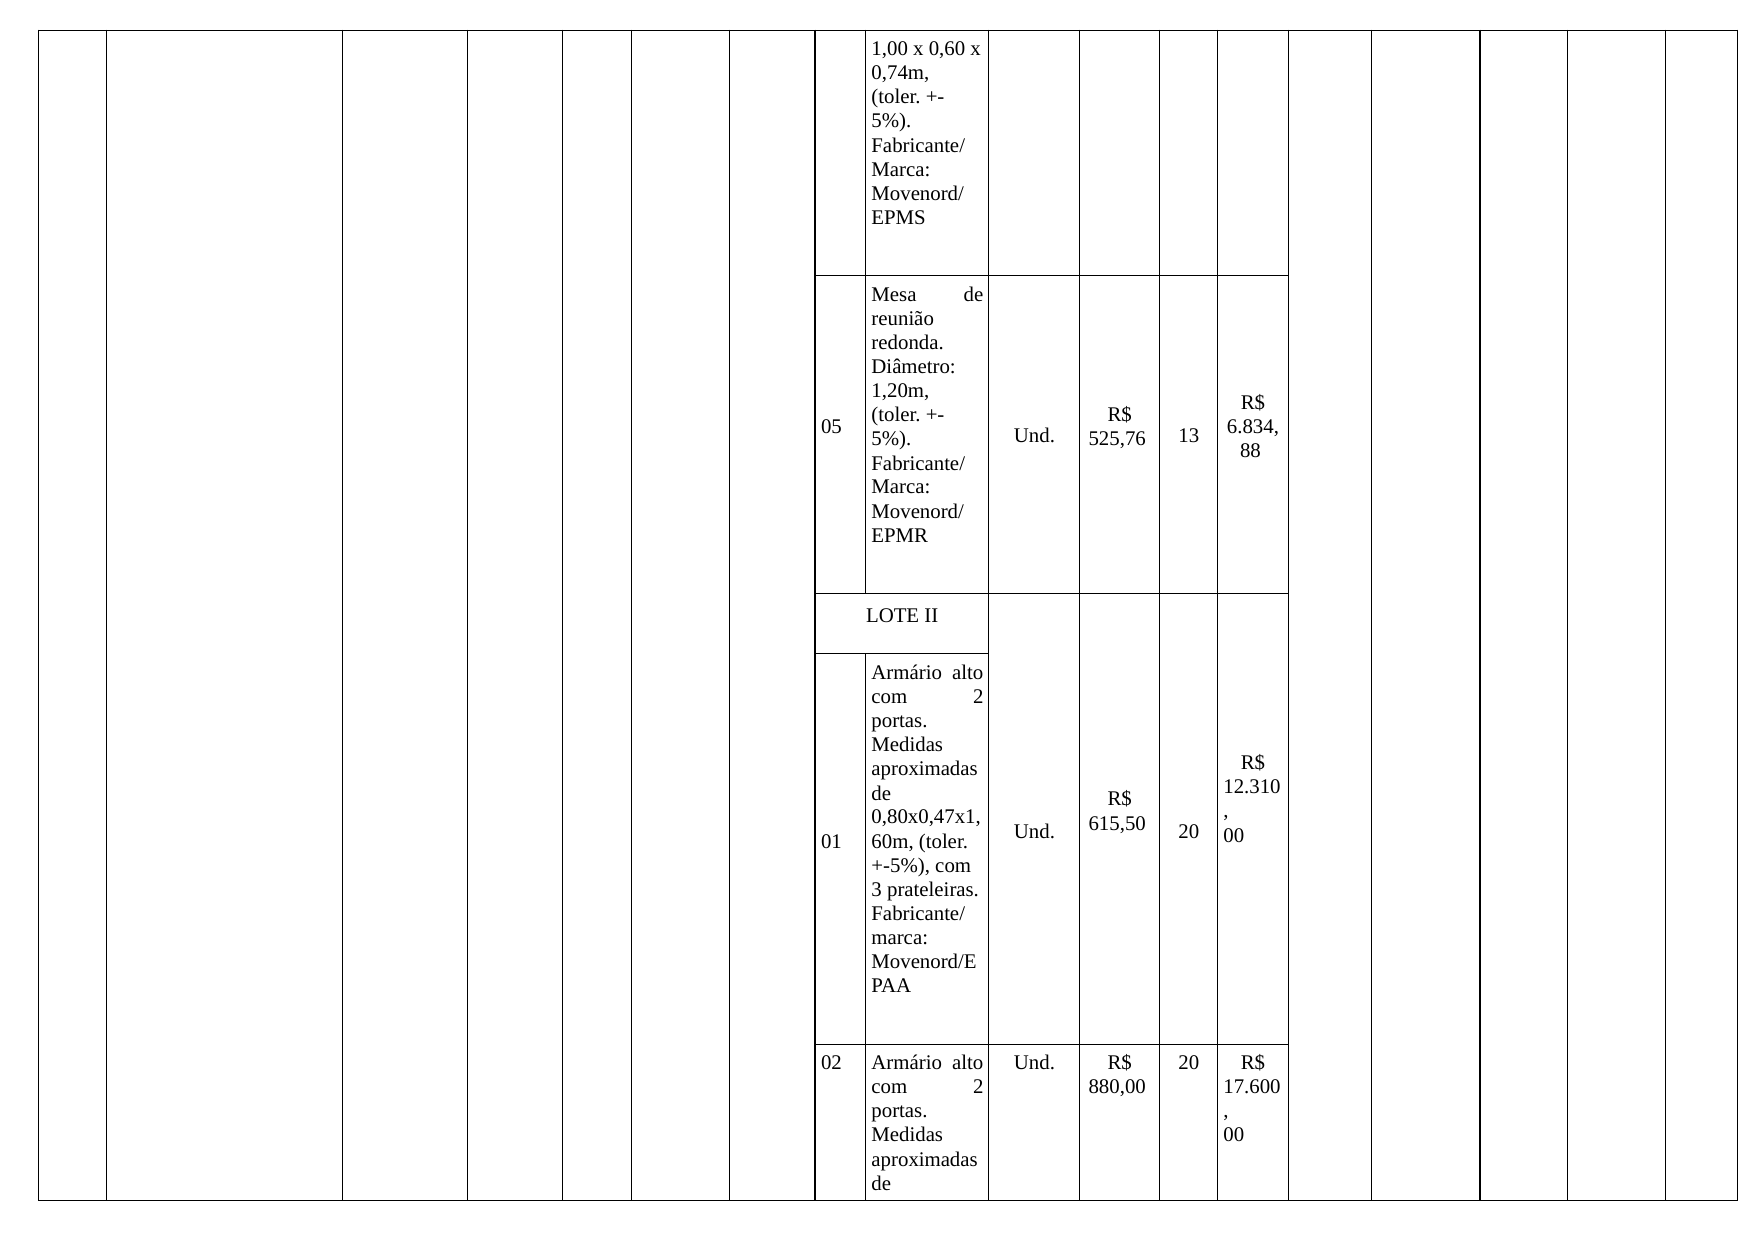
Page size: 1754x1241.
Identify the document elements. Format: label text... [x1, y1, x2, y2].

table_cell [343, 31, 467, 1200]
table_cell R$ 17.600, 00 [1218, 1045, 1288, 1200]
table_cell R$ 12.310, 00 [1218, 594, 1288, 1043]
table_cell R$ 880,00 [1080, 1045, 1159, 1200]
table_cell [632, 31, 729, 1200]
table_cell [1372, 31, 1479, 1200]
table_cell Und. [989, 594, 1079, 1043]
table_cell [39, 31, 106, 1200]
table_cell [1160, 31, 1217, 275]
table_cell 01 [816, 654, 865, 1043]
table_cell [563, 31, 631, 1200]
table_cell [107, 31, 342, 1200]
table_cell [1289, 31, 1371, 1200]
table_cell Armário alto com 2 portas. Medidas aproximadas de [866, 1045, 988, 1200]
table_cell 20 [1160, 1045, 1217, 1200]
table_cell [1481, 31, 1567, 1200]
table_cell Und. [989, 276, 1079, 593]
table_cell R$ 615,50 [1080, 594, 1159, 1043]
table_cell Armário alto com 2 portas. Medidas aproximadas de 0,80x0,47x1,60m, (toler. +-5%), com 3 prateleiras. Fabricante/marca: Movenord/EPAA [866, 654, 988, 1043]
table_cell Mesa de reunião redonda. Diâmetro: 1,20m, (toler. +-5%). Fabricante/Marca: Movenord/EPMR [866, 276, 988, 593]
table_cell 20 [1160, 594, 1217, 1043]
table_cell R$ 6.834,88 [1218, 276, 1288, 593]
table_cell 1,00 x 0,60 x 0,74m, (toler. +- 5%). Fabricante/Marca: Movenord/EPMS [866, 31, 988, 275]
table_cell 02 [816, 1045, 865, 1200]
table_cell [730, 31, 814, 1200]
table_cell [989, 31, 1079, 275]
table_cell R$ 525,76 [1080, 276, 1159, 593]
table_cell [1080, 31, 1159, 275]
table_cell [468, 31, 562, 1200]
table_cell 13 [1160, 276, 1217, 593]
table_cell 05 [816, 276, 865, 593]
table_cell [1568, 31, 1665, 1200]
table_cell [816, 31, 865, 275]
table_cell [1666, 31, 1737, 1200]
table_cell Und. [989, 1045, 1079, 1200]
table_cell LOTE II [816, 594, 988, 653]
table_cell [1218, 31, 1288, 275]
